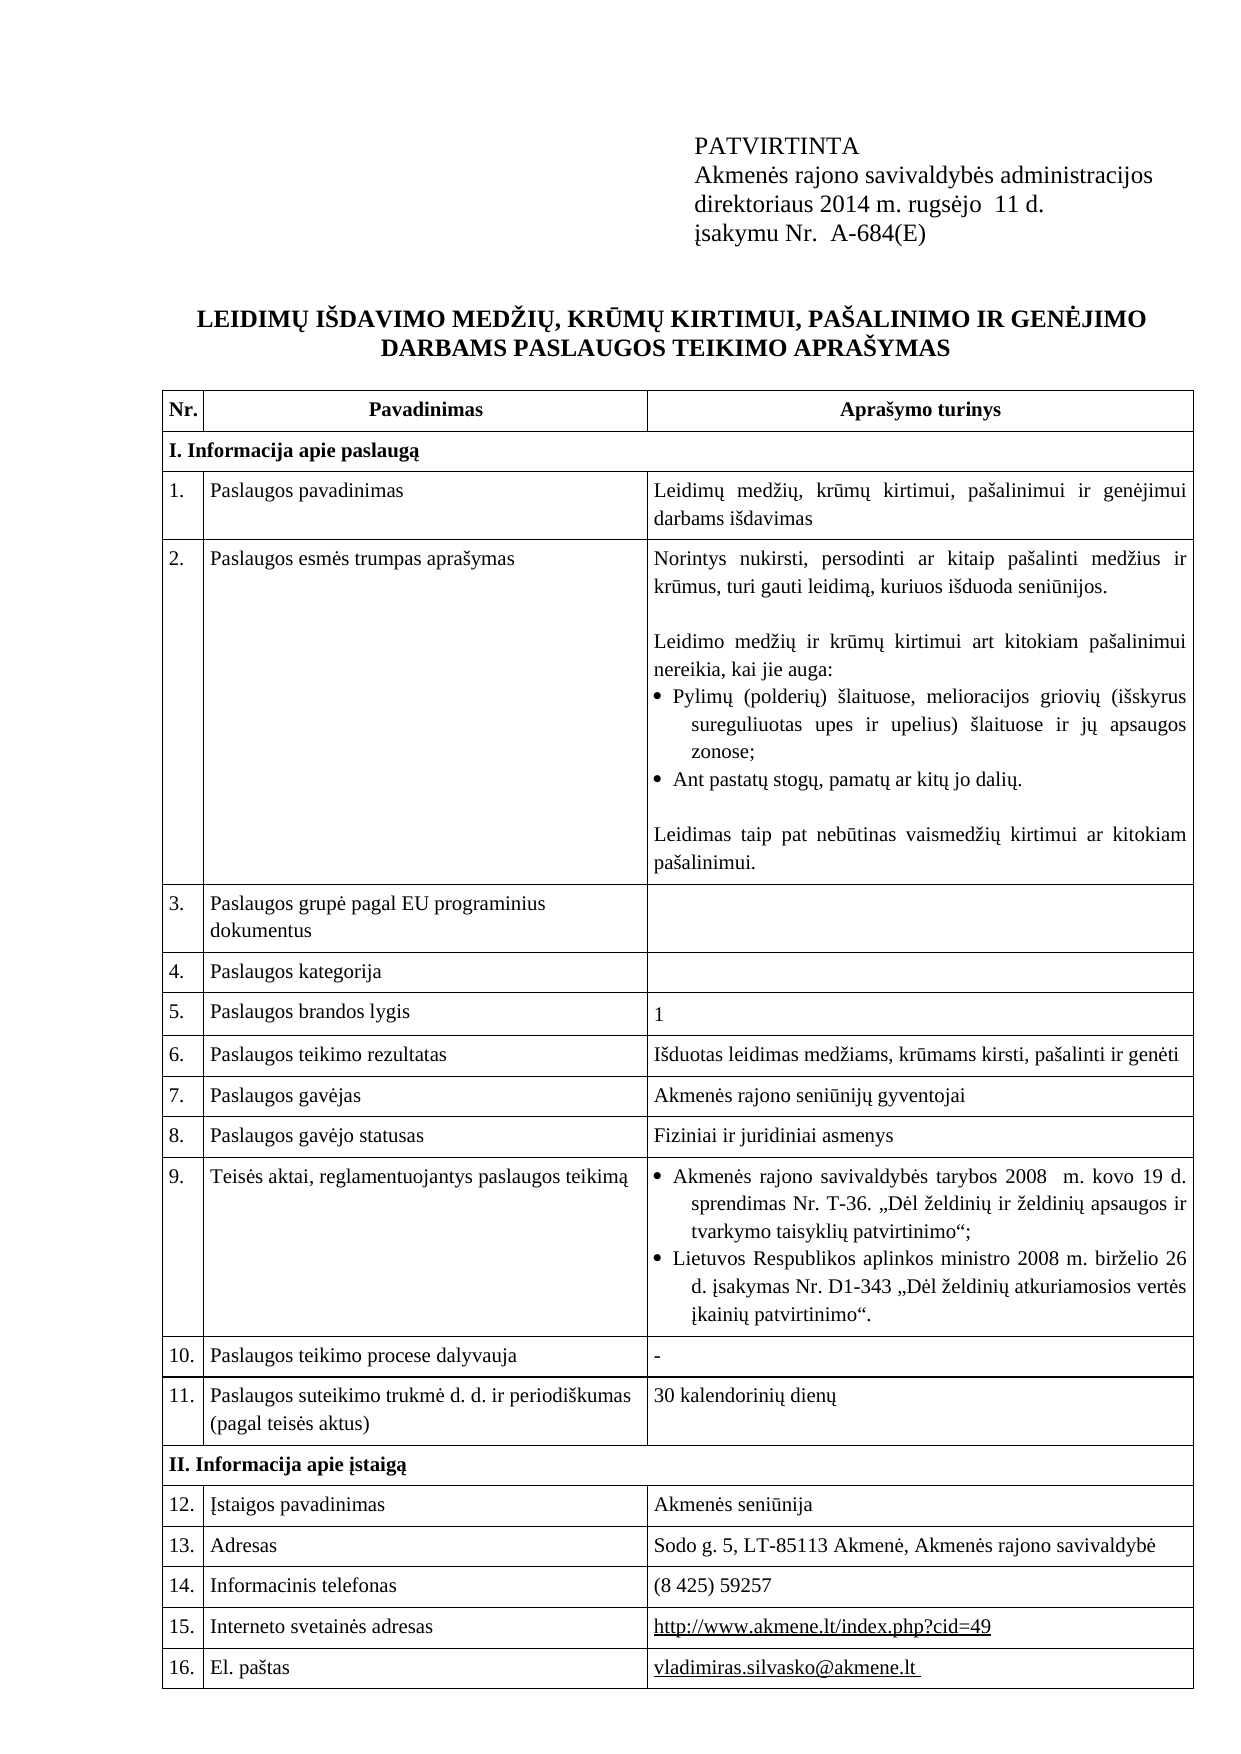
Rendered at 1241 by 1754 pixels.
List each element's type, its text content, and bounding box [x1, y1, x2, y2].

table_cell Paslaugos pavadinimas [204, 472, 647, 539]
table_cell Interneto svetainės adresas [204, 1608, 647, 1648]
table_cell http://www.akmene.lt/index.php?cid=49 [648, 1608, 1193, 1648]
table_cell 13. [163, 1527, 203, 1566]
table_header Pavadinimas [204, 391, 647, 431]
text direktoriaus 2014 m. rugsėjo 11 d. [162, 189, 1181, 218]
table_cell 5. [163, 993, 203, 1035]
table_cell vladimiras.silvasko@akmene.lt [648, 1649, 1193, 1688]
table_cell 15. [163, 1608, 203, 1648]
table_cell 6. [163, 1036, 203, 1076]
table_cell 4. [163, 953, 203, 992]
table_cell Įstaigos pavadinimas [204, 1486, 647, 1526]
table_cell 1 [648, 993, 1193, 1035]
table_cell I. Informacija apie paslaugą [163, 432, 1193, 471]
text PATVIRTINTA [162, 131, 1181, 160]
table_cell Teisės aktai, reglamentuojantys paslaugos teikimą [204, 1158, 647, 1336]
table_cell Paslaugos brandos lygis [204, 993, 647, 1035]
table_cell Paslaugos teikimo rezultatas [204, 1036, 647, 1076]
table_cell [648, 885, 1193, 952]
table_cell [648, 953, 1193, 992]
table_cell - [648, 1337, 1193, 1376]
table_cell 14. [163, 1567, 203, 1607]
table_cell Išduotas leidimas medžiams, krūmams kirsti, pašalinti ir genėti [648, 1036, 1193, 1076]
table_cell Akmenės seniūnija [648, 1486, 1193, 1526]
table_cell 30 kalendorinių dienų [648, 1378, 1193, 1444]
table_cell El. paštas [204, 1649, 647, 1688]
table_cell (8 425) 59257 [648, 1567, 1193, 1607]
table_cell 8. [163, 1117, 203, 1157]
table_cell Akmenės rajono seniūnijų gyventojai [648, 1077, 1193, 1116]
table_cell Norintys nukirsti, persodinti ar kitaip pašalinti medžius ir krūmus, turi gauti leidimą, kuriuos išduoda seniūnijos. Leidimo medžių ir krūmų kirtimui art kitokiam pašalinimui nereikia, kai jie auga: Pylimų (polderių) šlaituose, melioracijos griovių (išskyrus sureguliuotas upes ir upelius) šlaituose ir jų apsaugos zonose; Ant pastatų stogų, pamatų ar kitų jo dalių. Leidimas taip pat nebūtinas vaismedžių kirtimui ar kitokiam pašalinimui. [648, 540, 1193, 883]
table_cell Paslaugos teikimo procese dalyvauja [204, 1337, 647, 1376]
table_cell II. Informacija apie įstaigą [163, 1446, 1193, 1485]
table_cell Paslaugos kategorija [204, 953, 647, 992]
table_cell Akmenės rajono savivaldybės tarybos 2008 m. kovo 19 d. sprendimas Nr. T-36. „Dėl želdinių ir želdinių apsaugos ir tvarkymo taisyklių patvirtinimo“; Lietuvos Respublikos aplinkos ministro 2008 m. birželio 26 d. įsakymas Nr. D1-343 „Dėl želdinių atkuriamosios vertės įkainių patvirtinimo“. [648, 1158, 1193, 1336]
table_cell 10. [163, 1337, 203, 1376]
table_cell 11. [163, 1378, 203, 1444]
table_header Nr. [163, 391, 203, 431]
table_cell Sodo g. 5, LT-85113 Akmenė, Akmenės rajono savivaldybė [648, 1527, 1193, 1566]
table_cell Fiziniai ir juridiniai asmenys [648, 1117, 1193, 1157]
table_cell 2. [163, 540, 203, 883]
table_cell Paslaugos suteikimo trukmė d. d. ir periodiškumas (pagal teisės aktus) [204, 1378, 647, 1444]
table_cell 16. [163, 1649, 203, 1688]
table_cell Informacinis telefonas [204, 1567, 647, 1607]
text Akmenės rajono savivaldybės administracijos [162, 160, 1181, 189]
table_cell 7. [163, 1077, 203, 1116]
table_cell Paslaugos gavėjo statusas [204, 1117, 647, 1157]
table_header Aprašymo turinys [648, 391, 1193, 431]
table_cell 1. [163, 472, 203, 539]
text LEIDIMŲ IŠDAVIMO MEDŽIŲ, KRŪMŲ KIRTIMUI, PAŠALINIMO IR GENĖJIMO DARBAMS PASLAUGOS TEIKIMO APRAŠYMAS [162, 304, 1181, 361]
table_cell Paslaugos gavėjas [204, 1077, 647, 1116]
table_cell 3. [163, 885, 203, 952]
table_cell 12. [163, 1486, 203, 1526]
table_cell Leidimų medžių, krūmų kirtimui, pašalinimui ir genėjimui darbams išdavimas [648, 472, 1193, 539]
table_cell Paslaugos grupė pagal EU programinius dokumentus [204, 885, 647, 952]
text įsakymu Nr. A-684(E) [162, 218, 1181, 246]
table_cell Paslaugos esmės trumpas aprašymas [204, 540, 647, 883]
table_cell 9. [163, 1158, 203, 1336]
table_cell Adresas [204, 1527, 647, 1566]
